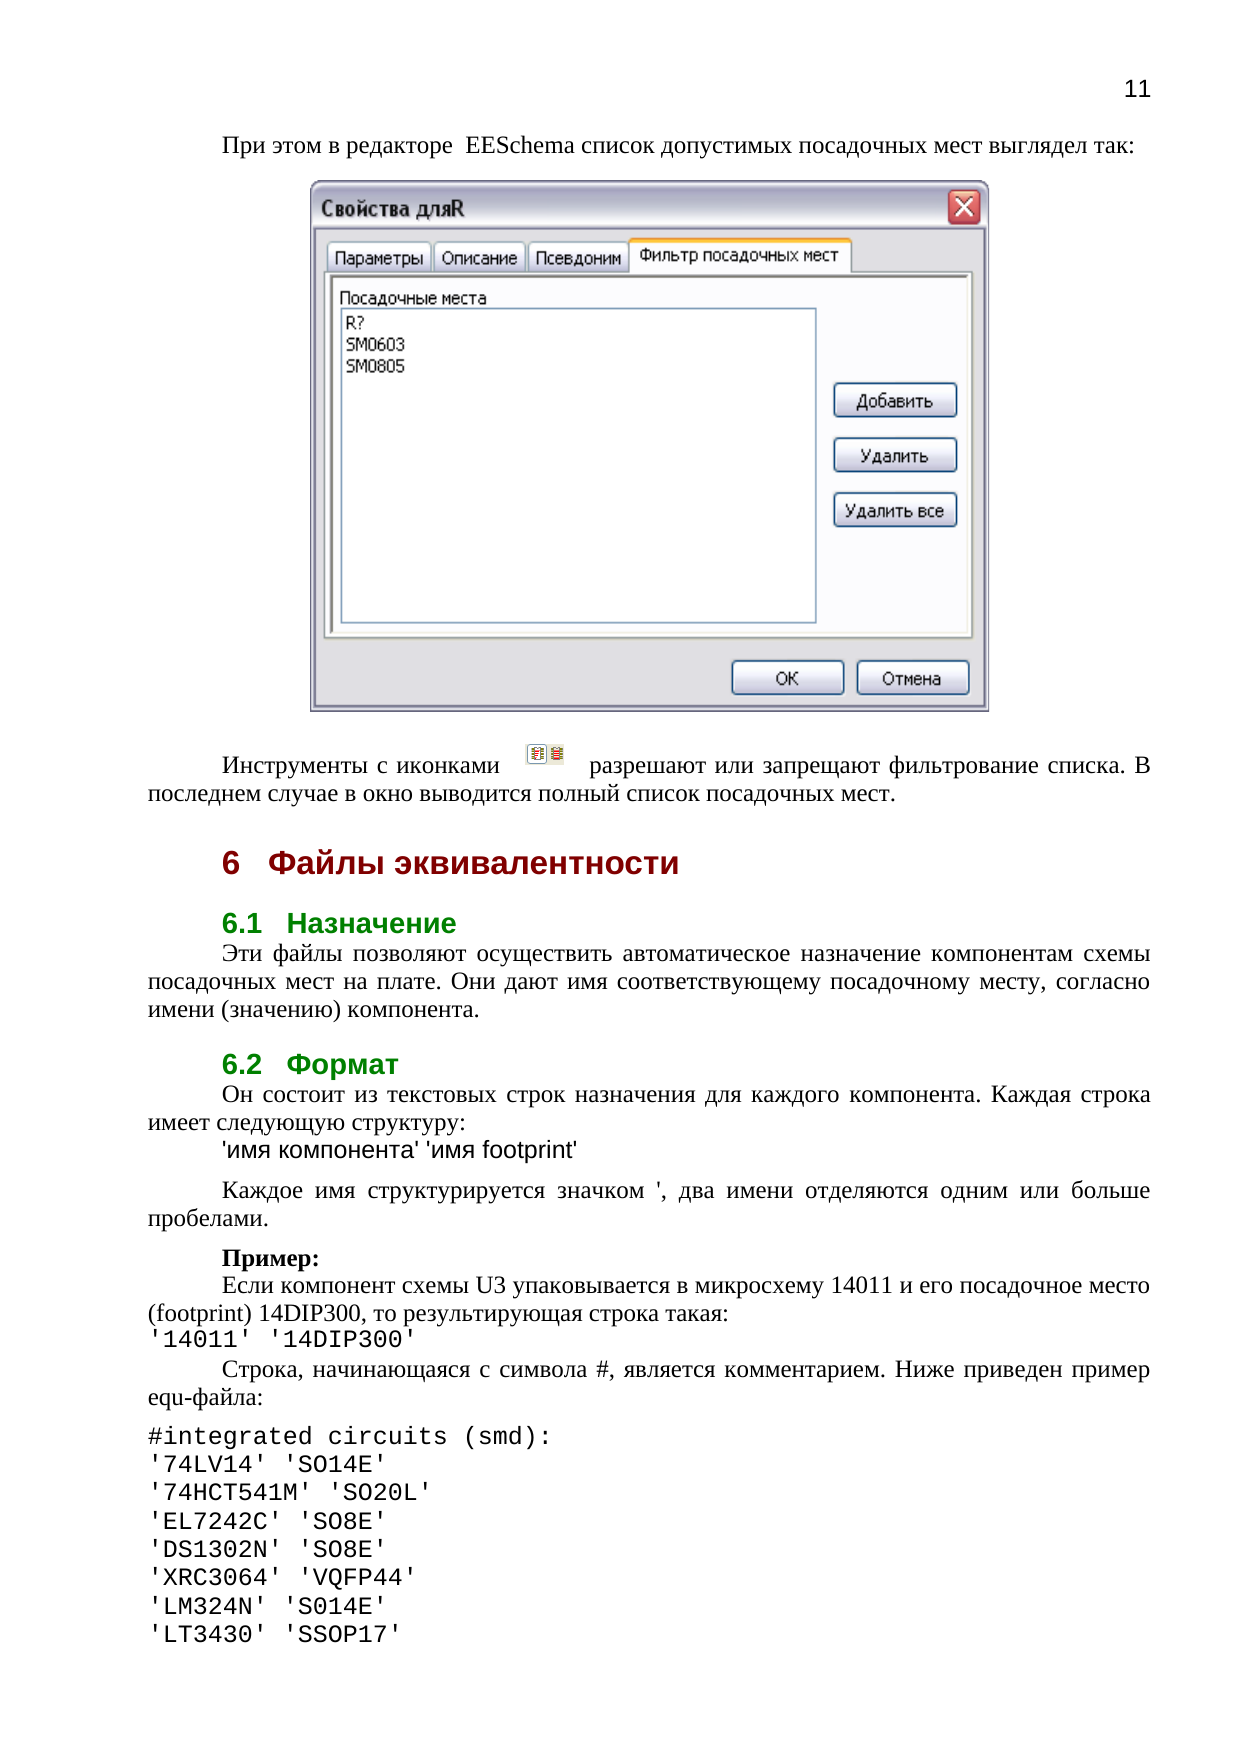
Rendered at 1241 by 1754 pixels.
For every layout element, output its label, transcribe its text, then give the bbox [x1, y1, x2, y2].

text Строка, начинающаяся с символа #, является комментарием. Ниже приведен пример equ-файла: [148, 1355, 1151, 1411]
text 'имя компонента' 'имя footprint' [148, 1136, 1151, 1163]
text '14011' '14DIP300' [148, 1327, 1151, 1355]
text Каждое имя структурируется значком ', два имени отделяются одним или больше пробелами. [148, 1176, 1151, 1231]
text 'EL7242C' 'SO8E' [148, 1508, 1151, 1537]
subtitle Назначение [222, 907, 1151, 939]
text 'LM324N' 'S014E' [148, 1593, 1151, 1622]
text Он состоит из текстовых строк назначения для каждого компонента. Каждая строка имеет следующую структуру: [148, 1080, 1151, 1136]
text При этом в редакторе EESchema список допустимых посадочных мест выглядел так: [148, 131, 1151, 158]
text '74LV14' 'SO14E' [148, 1452, 1151, 1480]
picture [310, 180, 990, 712]
subtitle Формат [222, 1048, 1151, 1080]
text 'LT3430' 'SSOP17' [148, 1622, 1151, 1650]
text Инструменты с иконками разрешают или запрещают фильтрование списка. В последнем случае в окно выводится полный список посадочных мест. [148, 735, 1151, 807]
text Эти файлы позволяют осуществить автоматическое назначение компонентам схемы посадочных мест на плате. Они дают имя соответствующему посадочному месту, согласно имени (значению) компонента. [148, 939, 1151, 1023]
text '74HCT541M' 'SO20L' [148, 1480, 1151, 1508]
text Если компонент схемы U3 упаковывается в микросхему 14011 и его посадочное место (footprint) 14DIP300, то результирующая строка такая: [148, 1272, 1151, 1327]
text Пример: [222, 1244, 1151, 1272]
subtitle Файлы эквивалентности [222, 844, 1151, 882]
text 'XRC3064' 'VQFP44' [148, 1565, 1151, 1593]
picture [525, 743, 564, 765]
text 'DS1302N' 'SO8E' [148, 1537, 1151, 1565]
text #integrated circuits (smd): [148, 1423, 1151, 1452]
